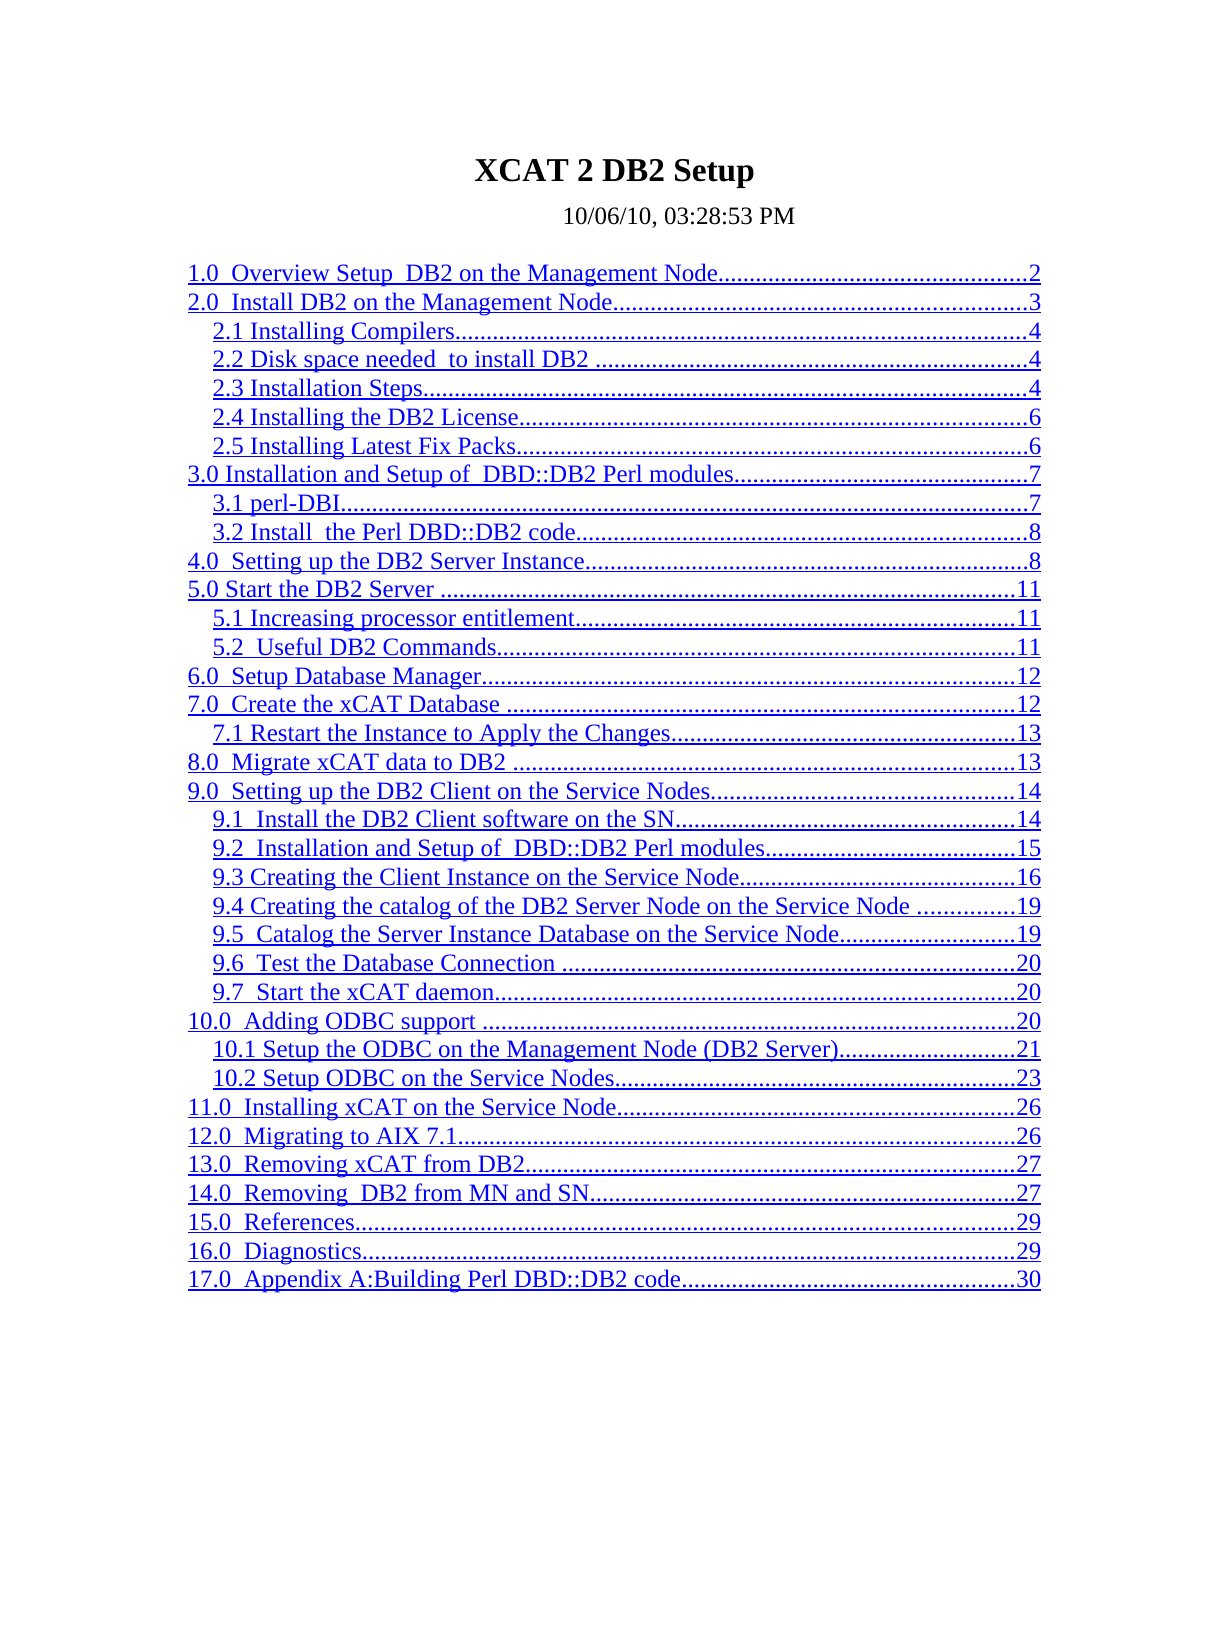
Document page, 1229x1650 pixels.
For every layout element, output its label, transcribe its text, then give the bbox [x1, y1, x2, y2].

text 2.5 Installing Latest Fix Packs 6 [212, 431, 1041, 456]
text 2.0 Install DB2 on the Management Node 3 [187, 287, 1041, 312]
text 10.2 Setup ODBC on the Service Nodes 23 [212, 1063, 1041, 1088]
text 2.1 Installing Compilers 4 [212, 316, 1041, 341]
text 2.4 Installing the DB2 License 6 [212, 402, 1041, 427]
text 2.3 Installation Steps 4 [212, 373, 1041, 398]
text 12.0 Migrating to AIX 7.1 26 [187, 1121, 1041, 1146]
text 6.0 Setup Database Manager 12 [187, 661, 1041, 686]
text 11.0 Installing xCAT on the Service Node 26 [187, 1092, 1041, 1117]
text 7.0 Create the xCAT Database 12 [187, 689, 1041, 714]
text 3.1 perl-DBI 7 [212, 488, 1041, 513]
text 9.7 Start the xCAT daemon 20 [212, 977, 1041, 1002]
text 4.0 Setting up the DB2 Server Instance 8 [187, 546, 1041, 571]
text 5.1 Increasing processor entitlement 11 [212, 603, 1041, 628]
text 17.0 Appendix A:Building Perl DBD::DB2 code 30 [187, 1264, 1041, 1289]
text 7.1 Restart the Instance to Apply the Changes 13 [212, 718, 1041, 743]
text 13.0 Removing xCAT from DB2 27 [187, 1149, 1041, 1174]
text 9.6 Test the Database Connection 20 [212, 948, 1041, 973]
text 10/06/10, 03:28:54 PM [562, 201, 1041, 229]
text 10.1 Setup the ODBC on the Management Node (DB2 Server) 21 [212, 1034, 1041, 1059]
text 5.0 Start the DB2 Server 11 [187, 574, 1041, 599]
text XCAT 2 DB2 Setup [187, 150, 1041, 188]
text 3.0 Installation and Setup of DBD::DB2 Perl modules 7 [187, 459, 1041, 484]
text 5.2 Useful DB2 Commands 11 [212, 632, 1041, 657]
text 1.0 Overview Setup DB2 on the Management Node 2 [187, 258, 1041, 283]
text 14.0 Removing DB2 from MN and SN 27 [187, 1178, 1041, 1203]
text 9.4 Creating the catalog of the DB2 Server Node on the Service Node 19 [212, 891, 1041, 916]
text 9.5 Catalog the Server Instance Database on the Service Node 19 [212, 919, 1041, 944]
text 16.0 Diagnostics 29 [187, 1236, 1041, 1261]
text 8.0 Migrate xCAT data to DB2 13 [187, 747, 1041, 772]
text 9.3 Creating the Client Instance on the Service Node 16 [212, 862, 1041, 887]
text 9.1 Install the DB2 Client software on the SN 14 [212, 804, 1041, 829]
text 9.0 Setting up the DB2 Client on the Service Nodes. 14 [187, 776, 1041, 801]
text 10.0 Adding ODBC support 20 [187, 1006, 1041, 1031]
text 2.2 Disk space needed to install DB2 4 [212, 344, 1041, 369]
text 3.2 Install the Perl DBD::DB2 code 8 [212, 517, 1041, 542]
text 15.0 References 29 [187, 1207, 1041, 1232]
text 9.2 Installation and Setup of DBD::DB2 Perl modules 15 [212, 833, 1041, 858]
